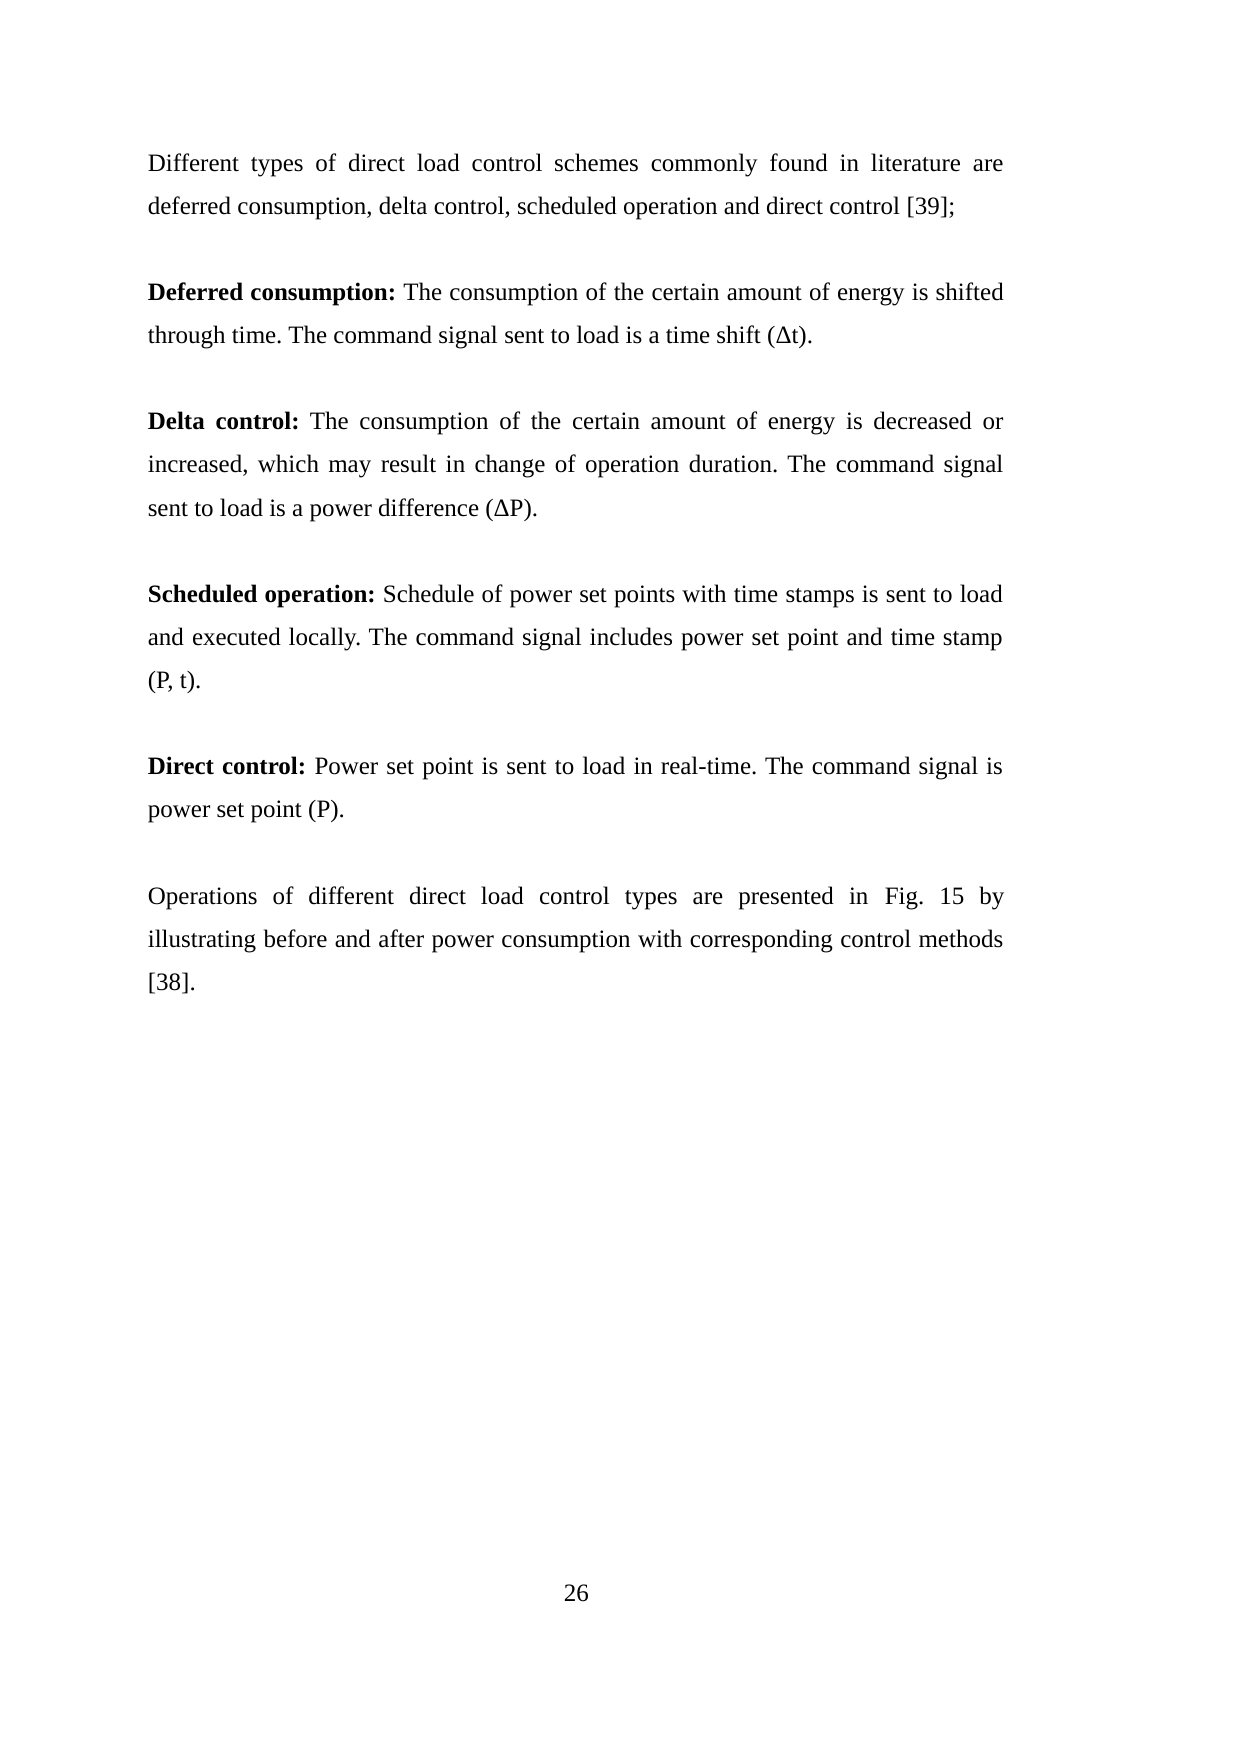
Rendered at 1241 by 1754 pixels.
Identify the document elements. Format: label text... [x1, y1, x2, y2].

text Operations of different direct load control types are presented in Fig. 15 by illustrating before and after power consumption with corresponding control methods [38]. [148, 881, 1004, 996]
text Scheduled operation: Schedule of power set points with time stamps is sent to load and executed locally. The command signal includes power set point and time stamp (P, t). [148, 579, 1004, 694]
text Delta control: The consumption of the certain amount of energy is decreased or increased, which may result in change of operation duration. The command signal sent to load is a power difference (ΔP). [148, 406, 1004, 521]
text Different types of direct load control schemes commonly found in literature are deferred consumption, delta control, scheduled operation and direct control [39]; [148, 148, 1004, 219]
text Direct control: Power set point is sent to load in real-time. The command signal is power set point (P). [148, 751, 1004, 823]
text Deferred consumption: The consumption of the certain amount of energy is shifted through time. The command signal sent to load is a time shift (Δt). [148, 277, 1004, 349]
